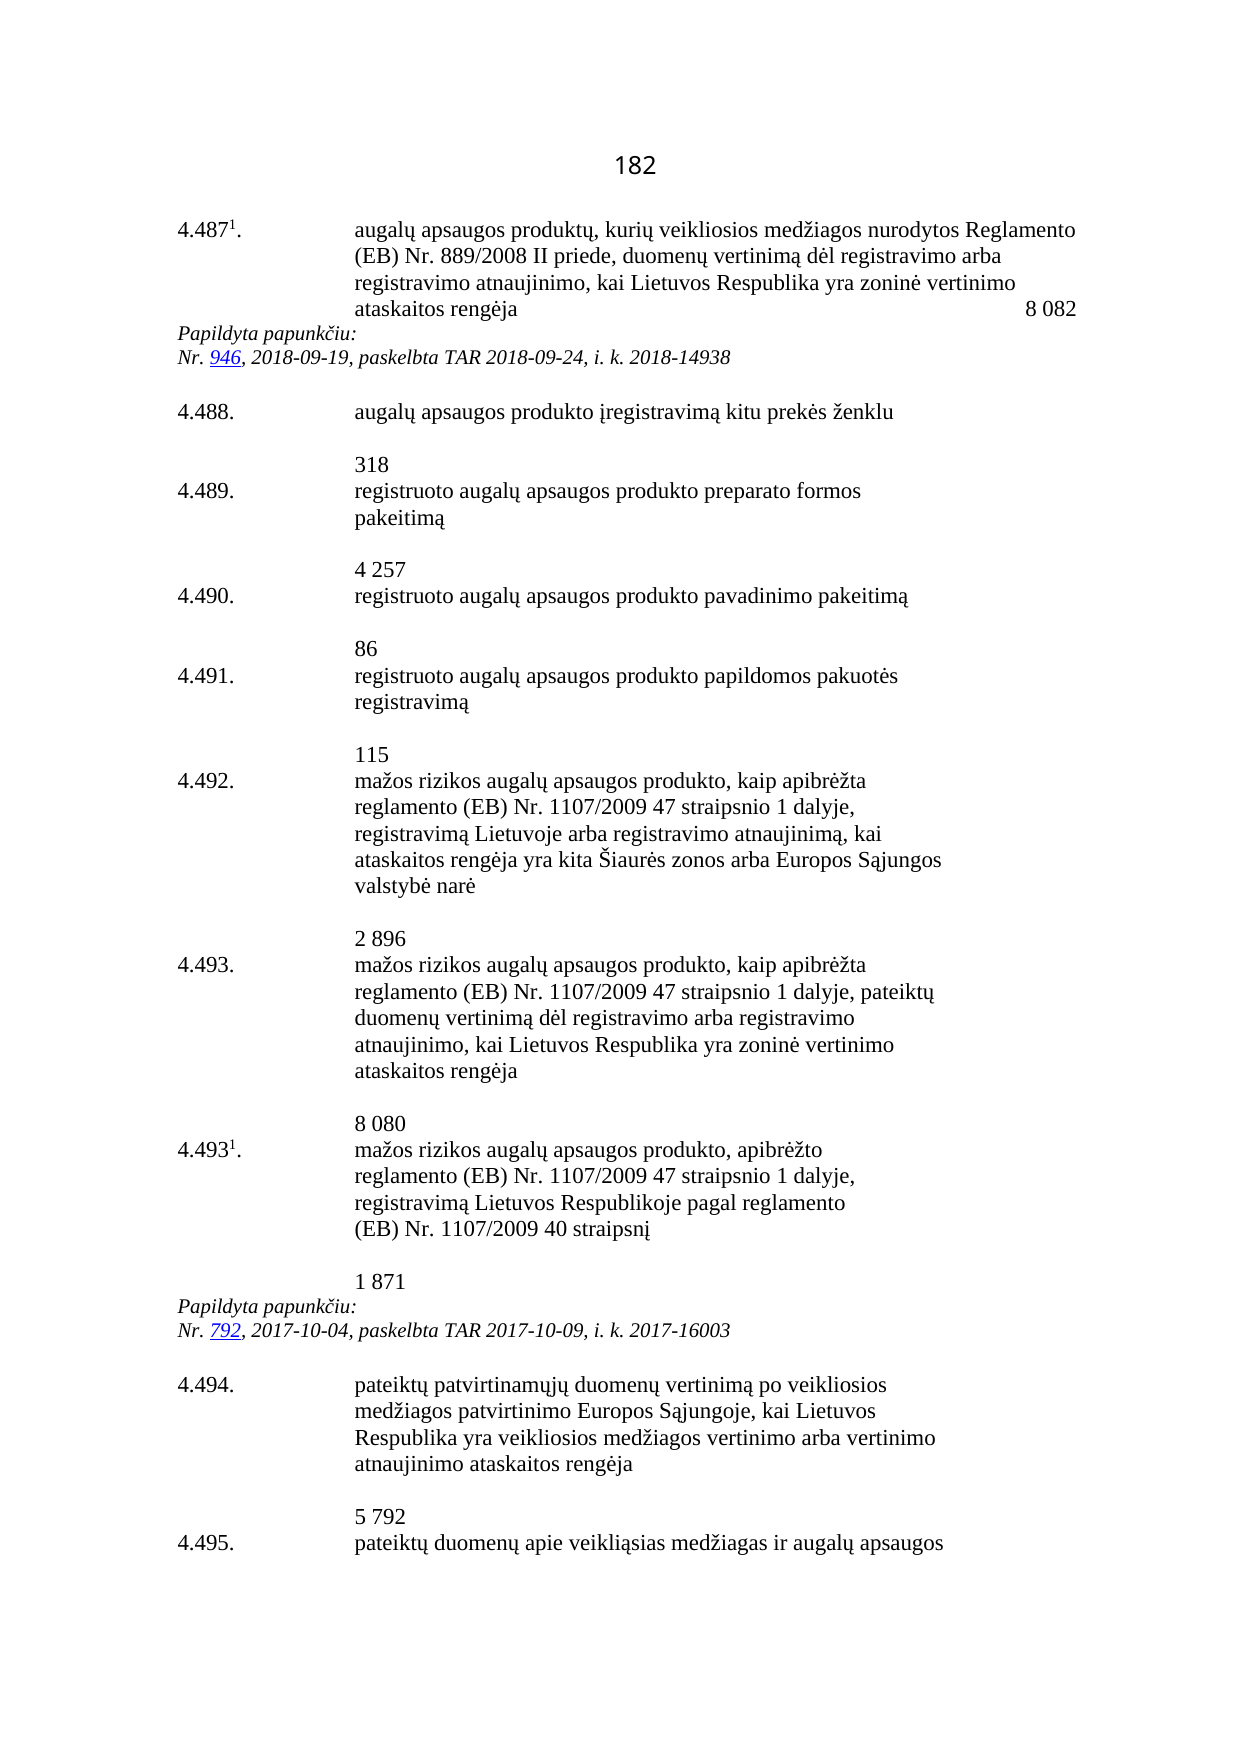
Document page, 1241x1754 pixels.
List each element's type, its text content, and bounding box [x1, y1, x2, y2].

text ataskaitos rengėja 8 080 [354, 1057, 945, 1136]
text reglamento (EB) Nr. 1107/2009 47 straipsnio 1 dalyje, pateiktų [354, 978, 945, 1004]
text (EB) Nr. 1107/2009 40 straipsnį 1 871 [354, 1215, 945, 1294]
text 4.494. pateiktų patvirtinamųjų duomenų vertinimą po veikliosios [177, 1371, 945, 1397]
text atnaujinimo ataskaitos rengėja 5 792 [354, 1450, 945, 1529]
text valstybė narė 2 896 [354, 872, 945, 952]
text medžiagos patvirtinimo Europos Sąjungoje, kai Lietuvos [354, 1397, 945, 1424]
text 4.489. registruoto augalų apsaugos produkto preparato formos pakeitimą 4 257 [177, 477, 945, 583]
text registravimą Lietuvos Respublikoje pagal reglamento [354, 1189, 945, 1215]
text Nr. 946, 2018-09-19, paskelbta TAR 2018-09-24, i. k. 2018-14938 [177, 345, 1093, 369]
text duomenų vertinimą dėl registravimo arba registravimo [354, 1004, 945, 1031]
text atnaujinimo, kai Lietuvos Respublika yra zoninė vertinimo [354, 1031, 945, 1057]
text Papildyta papunkčiu: [177, 1294, 1093, 1318]
text 4.495. pateiktų duomenų apie veikliąsias medžiagas ir augalų apsaugos [177, 1529, 945, 1556]
text registravimą Lietuvoje arba registravimo atnaujinimą, kai [354, 820, 945, 846]
text 4.491. registruoto augalų apsaugos produkto papildomos pakuotės [177, 662, 945, 688]
text 4.488. augalų apsaugos produkto įregistravimą kitu prekės ženklu 318 [177, 398, 945, 477]
text 4.490. registruoto augalų apsaugos produkto pavadinimo pakeitimą 86 [177, 583, 945, 662]
text Respublika yra veikliosios medžiagos vertinimo arba vertinimo [354, 1424, 945, 1450]
text 4.492. mažos rizikos augalų apsaugos produkto, kaip apibrėžta [177, 767, 945, 793]
text Papildyta papunkčiu: [177, 321, 1093, 345]
text ataskaitos rengėja yra kita Šiaurės zonos arba Europos Sąjungos [354, 846, 945, 872]
text 4.4871. augalų apsaugos produktų, kurių veikliosios medžiagos nurodytos Reglamento (EB) Nr. 889/2008 II priede, duomenų vertinimą dėl registravimo arba registravimo atnaujinimo, kai Lietuvos Respublika yra zoninė vertinimo ataskaitos rengėja 8 082 [177, 216, 1093, 321]
text registravimą 115 [354, 688, 945, 767]
text reglamento (EB) Nr. 1107/2009 47 straipsnio 1 dalyje, [354, 793, 945, 820]
text 4.4931. mažos rizikos augalų apsaugos produkto, apibrėžto [177, 1136, 945, 1162]
text reglamento (EB) Nr. 1107/2009 47 straipsnio 1 dalyje, [354, 1162, 945, 1189]
text 4.493. mažos rizikos augalų apsaugos produkto, kaip apibrėžta [177, 952, 945, 978]
text Nr. 792, 2017-10-04, paskelbta TAR 2017-10-09, i. k. 2017-16003 [177, 1318, 1093, 1342]
